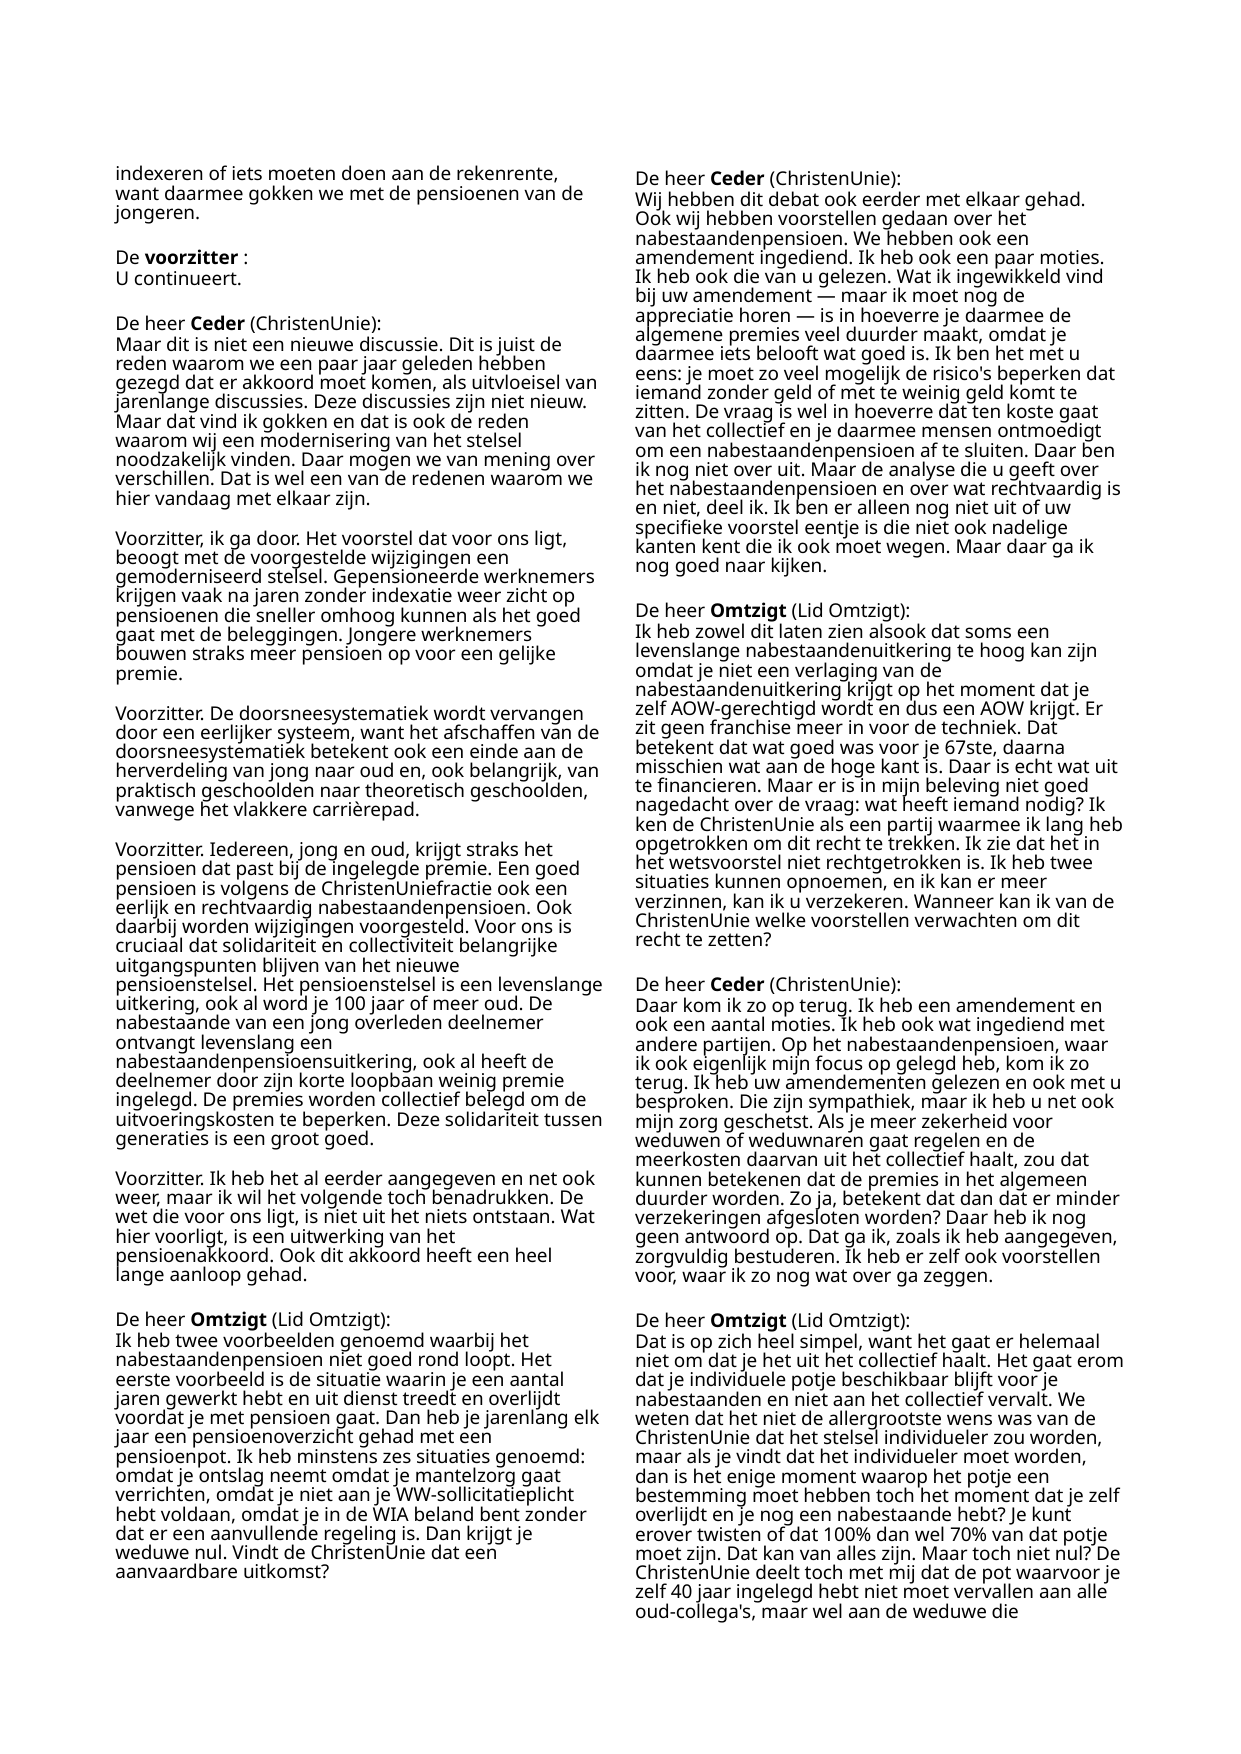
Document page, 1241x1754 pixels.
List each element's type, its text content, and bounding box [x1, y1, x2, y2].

text De heer Omtzigt (Lid Omtzigt): [635, 597, 1125, 623]
text Dat is op zich heel simpel, want het gaat er helemaal niet om dat je het uit het collectief haalt. Het gaat erom dat je individuele potje beschikbaar blijft voor je nabestaanden en niet aan het collectief vervalt. We weten dat het niet de allergrootste wens was van de ChristenUnie dat het stelsel individueler zou worden, maar als je vindt dat het individueler moet worden, dan is het enige moment waarop het potje een bestemming moet hebben toch het moment dat je zelf overlijdt en je nog een nabestaande hebt? Je kunt erover twisten of dat 100% dan wel 70% van dat potje moet zijn. Dat kan van alles zijn. Maar toch niet nul? De ChristenUnie deelt toch met mij dat de pot waarvoor je zelf 40 jaar ingelegd hebt niet moet vervallen aan alle oud-collega's, maar wel aan de weduwe die [635, 1333, 1125, 1622]
text Voorzitter, ik ga door. Het voorstel dat voor ons ligt, beoogt met de voorgestelde wijzigingen een gemoderniseerd stelsel. Gepensioneerde werknemers krijgen vaak na jaren zonder indexatie weer zicht op pensioenen die sneller omhoog kunnen als het goed gaat met de beleggingen. Jongere werknemers bouwen straks meer pensioen op voor een gelijke premie. [115, 530, 605, 684]
text Voorzitter. De doorsneesystematiek wordt vervangen door een eerlijker systeem, want het afschaffen van de doorsneesystematiek betekent ook een einde aan de herverdeling van jong naar oud en, ook belangrijk, van praktisch geschoolden naar theoretisch geschoolden, vanwege het vlakkere carrièrepad. [115, 704, 605, 820]
text De heer Ceder (ChristenUnie): [635, 971, 1125, 997]
text Maar dit is niet een nieuwe discussie. Dit is juist de reden waarom we een paar jaar geleden hebben gezegd dat er akkoord moet komen, als uitvloeisel van jarenlange discussies. Deze discussies zijn niet nieuw. Maar dat vind ik gokken en dat is ook de reden waarom wij een modernisering van het stelsel noodzakelijk vinden. Daar mogen we van mening over verschillen. Dat is wel een van de redenen waarom we hier vandaag met elkaar zijn. [115, 336, 605, 509]
text De heer Omtzigt (Lid Omtzigt): [115, 1306, 605, 1332]
text De heer Omtzigt (Lid Omtzigt): [635, 1307, 1125, 1333]
text De heer Ceder (ChristenUnie): [635, 165, 1125, 191]
text De voorzitter : [115, 244, 605, 270]
text Ik heb zowel dit laten zien alsook dat soms een levenslange nabestaandenuitkering te hoog kan zijn omdat je niet een verlaging van de nabestaandenuitkering krijgt op het moment dat je zelf AOW-gerechtigd wordt en dus een AOW krijgt. Er zit geen franchise meer in voor de techniek. Dat betekent dat wat goed was voor je 67ste, daarna misschien wat aan de hoge kant is. Daar is echt wat uit te financieren. Maar er is in mijn beleving niet goed nagedacht over de vraag: wat heeft iemand nodig? Ik ken de ChristenUnie als een partij waarmee ik lang heb opgetrokken om dit recht te trekken. Ik zie dat het in het wetsvoorstel niet rechtgetrokken is. Ik heb twee situaties kunnen opnoemen, en ik kan er meer verzinnen, kan ik u verzekeren. Wanneer kan ik van de ChristenUnie welke voorstellen verwachten om dit recht te zetten? [635, 623, 1125, 951]
text indexeren of iets moeten doen aan de rekenrente, want daarmee gokken we met de pensioenen van de jongeren. [115, 165, 605, 223]
text De heer Ceder (ChristenUnie): [115, 310, 605, 336]
text Ik heb twee voorbeelden genoemd waarbij het nabestaandenpensioen niet goed rond loopt. Het eerste voorbeeld is de situatie waarin je een aantal jaren gewerkt hebt en uit dienst treedt en overlijdt voordat je met pensioen gaat. Dan heb je jarenlang elk jaar een pensioenoverzicht gehad met een pensioenpot. Ik heb minstens zes situaties genoemd: omdat je ontslag neemt omdat je mantelzorg gaat verrichten, omdat je niet aan je WW-sollicitatieplicht hebt voldaan, omdat je in de WIA beland bent zonder dat er een aanvullende regeling is. Dan krijgt je weduwe nul. Vindt de ChristenUnie dat een aanvaardbare uitkomst? [115, 1332, 605, 1583]
text Daar kom ik zo op terug. Ik heb een amendement en ook een aantal moties. Ik heb ook wat ingediend met andere partijen. Op het nabestaandenpensioen, waar ik ook eigenlijk mijn focus op gelegd heb, kom ik zo terug. Ik heb uw amendementen gelezen en ook met u besproken. Die zijn sympathiek, maar ik heb u net ook mijn zorg geschetst. Als je meer zekerheid voor weduwen of weduwnaren gaat regelen en de meerkosten daarvan uit het collectief haalt, zou dat kunnen betekenen dat de premies in het algemeen duurder worden. Zo ja, betekent dat dan dat er minder verzekeringen afgesloten worden? Daar heb ik nog geen antwoord op. Dat ga ik, zoals ik heb aangegeven, zorgvuldig bestuderen. Ik heb er zelf ook voorstellen voor, waar ik zo nog wat over ga zeggen. [635, 997, 1125, 1286]
text Voorzitter. Ik heb het al eerder aangegeven en net ook weer, maar ik wil het volgende toch benadrukken. De wet die voor ons ligt, is niet uit het niets ontstaan. Wat hier voorligt, is een uitwerking van het pensioenakkoord. Ook dit akkoord heeft een heel lange aanloop gehad. [115, 1170, 605, 1286]
text Voorzitter. Iedereen, jong en oud, krijgt straks het pensioen dat past bij de ingelegde premie. Een goed pensioen is volgens de ChristenUniefractie ook een eerlijk en rechtvaardig nabestaandenpensioen. Ook daarbij worden wijzigingen voorgesteld. Voor ons is cruciaal dat solidariteit en collectiviteit belangrijke uitgangspunten blijven van het nieuwe pensioenstelsel. Het pensioenstelsel is een levenslange uitkering, ook al word je 100 jaar of meer oud. De nabestaande van een jong overleden deelnemer ontvangt levenslang een nabestaandenpensioensuitkering, ook al heeft de deelnemer door zijn korte loopbaan weinig premie ingelegd. De premies worden collectief belegd om de uitvoeringskosten te beperken. Deze solidariteit tussen generaties is een groot goed. [115, 841, 605, 1149]
text U continueert. [115, 270, 605, 289]
text Wij hebben dit debat ook eerder met elkaar gehad. Ook wij hebben voorstellen gedaan over het nabestaandenpensioen. We hebben ook een amendement ingediend. Ik heb ook een paar moties. Ik heb ook die van u gelezen. Wat ik ingewikkeld vind bij uw amendement — maar ik moet nog de appreciatie horen — is in hoeverre je daarmee de algemene premies veel duurder maakt, omdat je daarmee iets belooft wat goed is. Ik ben het met u eens: je moet zo veel mogelijk de risico's beperken dat iemand zonder geld of met te weinig geld komt te zitten. De vraag is wel in hoeverre dat ten koste gaat van het collectief en je daarmee mensen ontmoedigt om een nabestaandenpensioen af te sluiten. Daar ben ik nog niet over uit. Maar de analyse die u geeft over het nabestaandenpensioen en over wat rechtvaardig is en niet, deel ik. Ik ben er alleen nog niet uit of uw specifieke voorstel eentje is die niet ook nadelige kanten kent die ik ook moet wegen. Maar daar ga ik nog goed naar kijken. [635, 191, 1125, 576]
